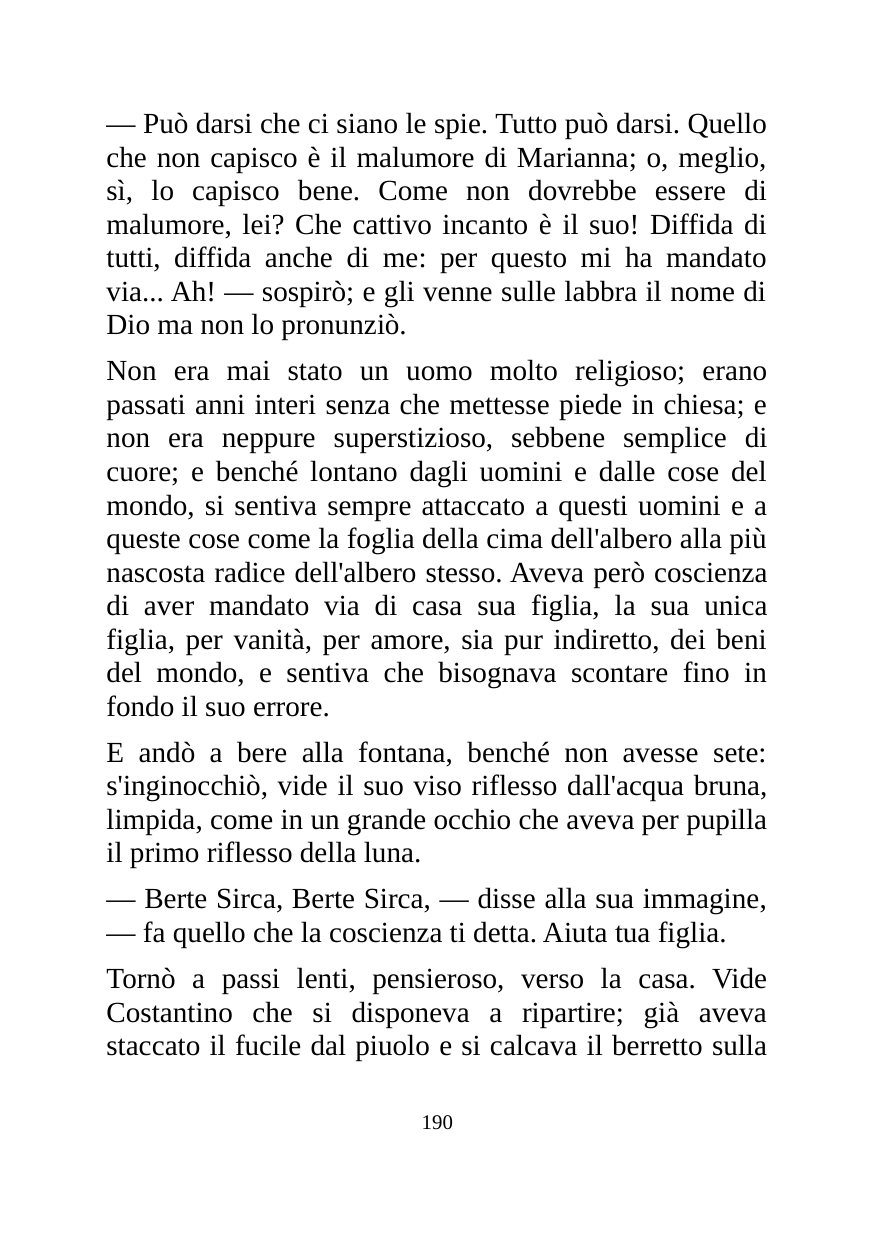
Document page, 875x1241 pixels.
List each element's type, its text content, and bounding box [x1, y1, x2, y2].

text Non era mai stato un uomo molto religioso; erano passati anni interi senza che mettesse piede in chiesa; e non era neppure superstizioso, sebbene semplice di cuore; e benché lontano dagli uomini e dalle cose del mondo, si sentiva sempre attaccato a questi uomini e a queste cose come la foglia della cima dell'albero alla più nascosta radice dell'albero stesso. Aveva però coscienza di aver mandato via di casa sua figlia, la sua unica figlia, per vanità, per amore, sia pur indiretto, dei beni del mondo, e sentiva che bisognava scontare fino in fondo il suo errore. [106, 353, 768, 722]
text — Berte Sirca, Berte Sirca, — disse alla sua immagine, — fa quello che la coscienza ti detta. Aiuta tua figlia. [106, 882, 768, 949]
text Tornò a passi lenti, pensieroso, verso la casa. Vide Costantino che si disponeva a ripartire; già aveva staccato il fucile dal piuolo e si calcava il berretto sulla [106, 961, 768, 1062]
text E andò a bere alla fontana, benché non avesse sete: s'inginocchiò, vide il suo viso riflesso dall'acqua bruna, limpida, come in un grande occhio che aveva per pupilla il primo riflesso della luna. [106, 735, 768, 869]
text — Può darsi che ci siano le spie. Tutto può darsi. Quello che non capisco è il malumore di Marianna; o, meglio, sì, lo capisco bene. Come non dovrebbe essere di malumore, lei? Che cattivo incanto è il suo! Diffida di tutti, diffida anche di me: per questo mi ha mandato via... Ah! — sospirò; e gli venne sulle labbra il nome di Dio ma non lo pronunziò. [106, 106, 768, 341]
